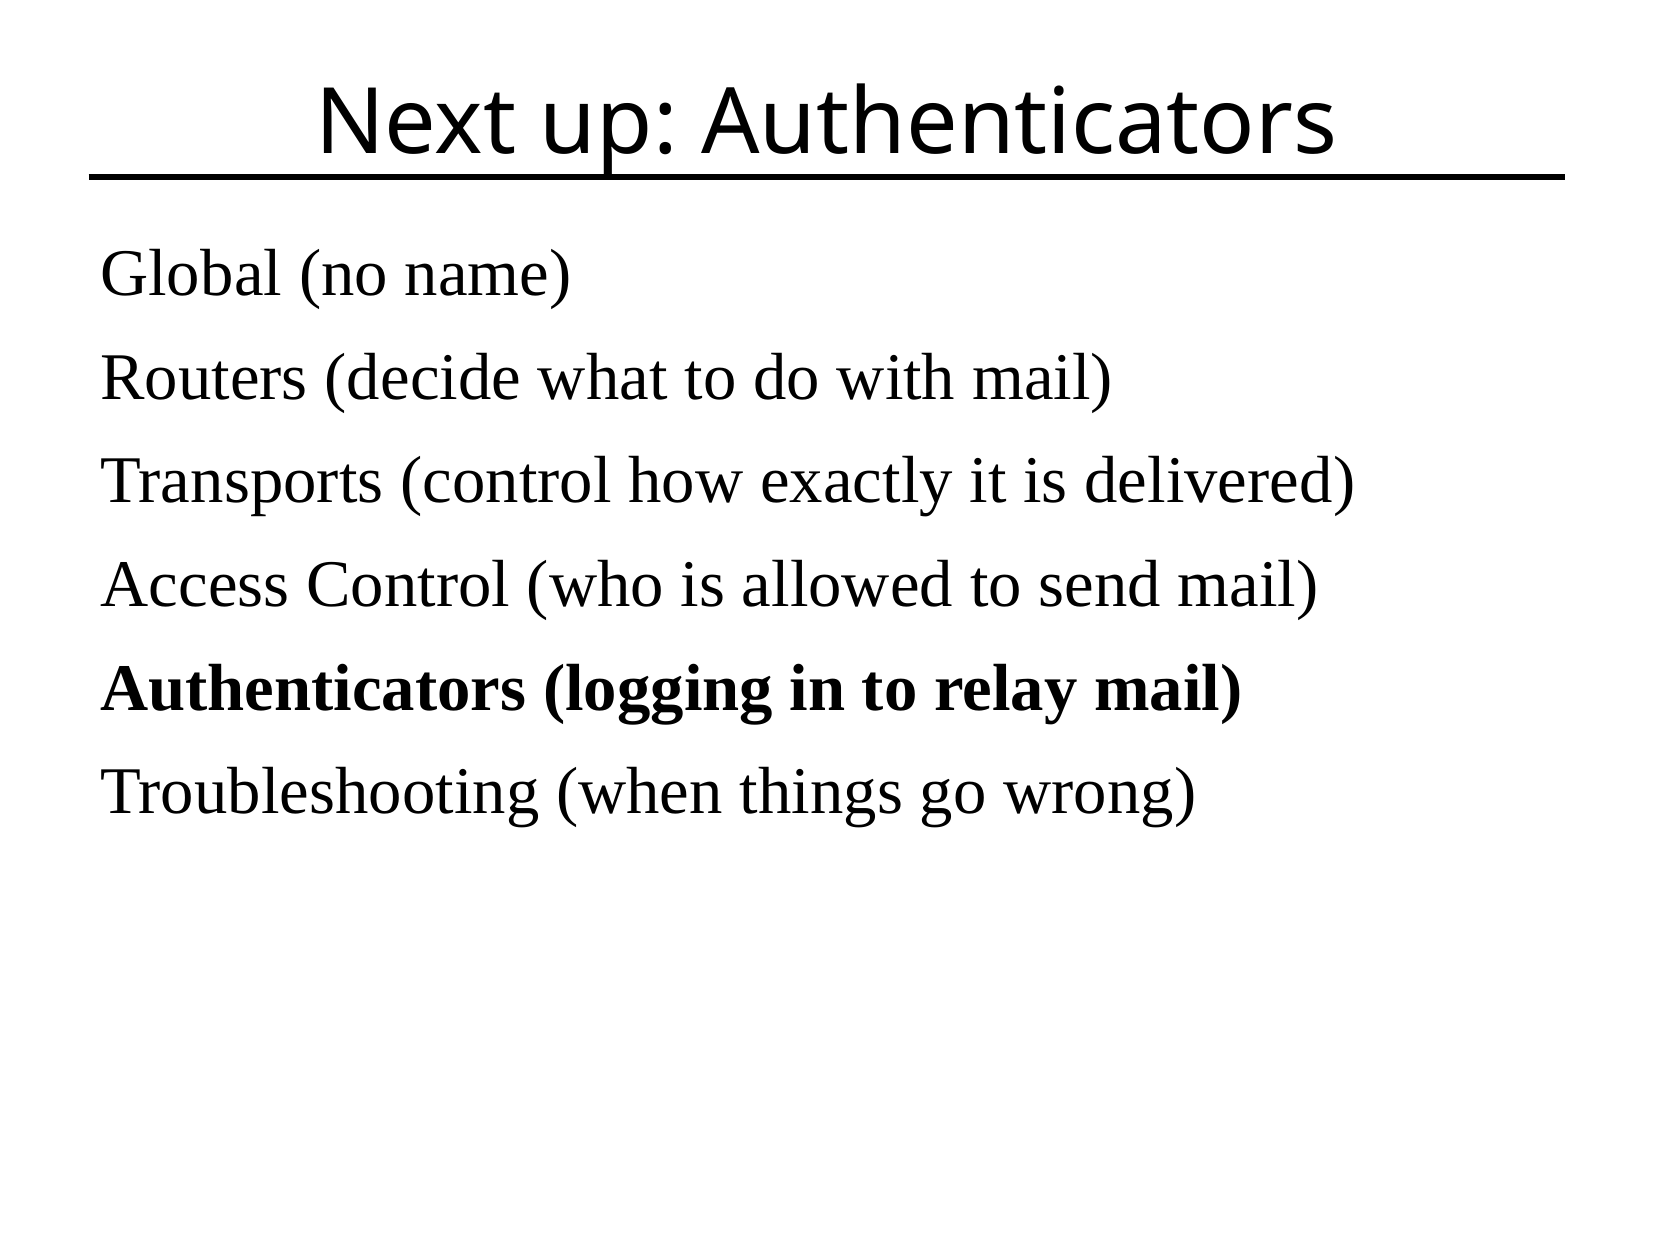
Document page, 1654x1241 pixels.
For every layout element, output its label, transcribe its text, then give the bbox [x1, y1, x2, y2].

title Next up: Authenticators [82, 29, 1571, 207]
list Global (no name) Routers (decide what to do with mail) Transports (control how exactly it is delivered) Access Control (who is allowed to send mail) Authenticators (logging in to relay mail) Troubleshooting (when things go wrong) [82, 236, 1571, 1123]
